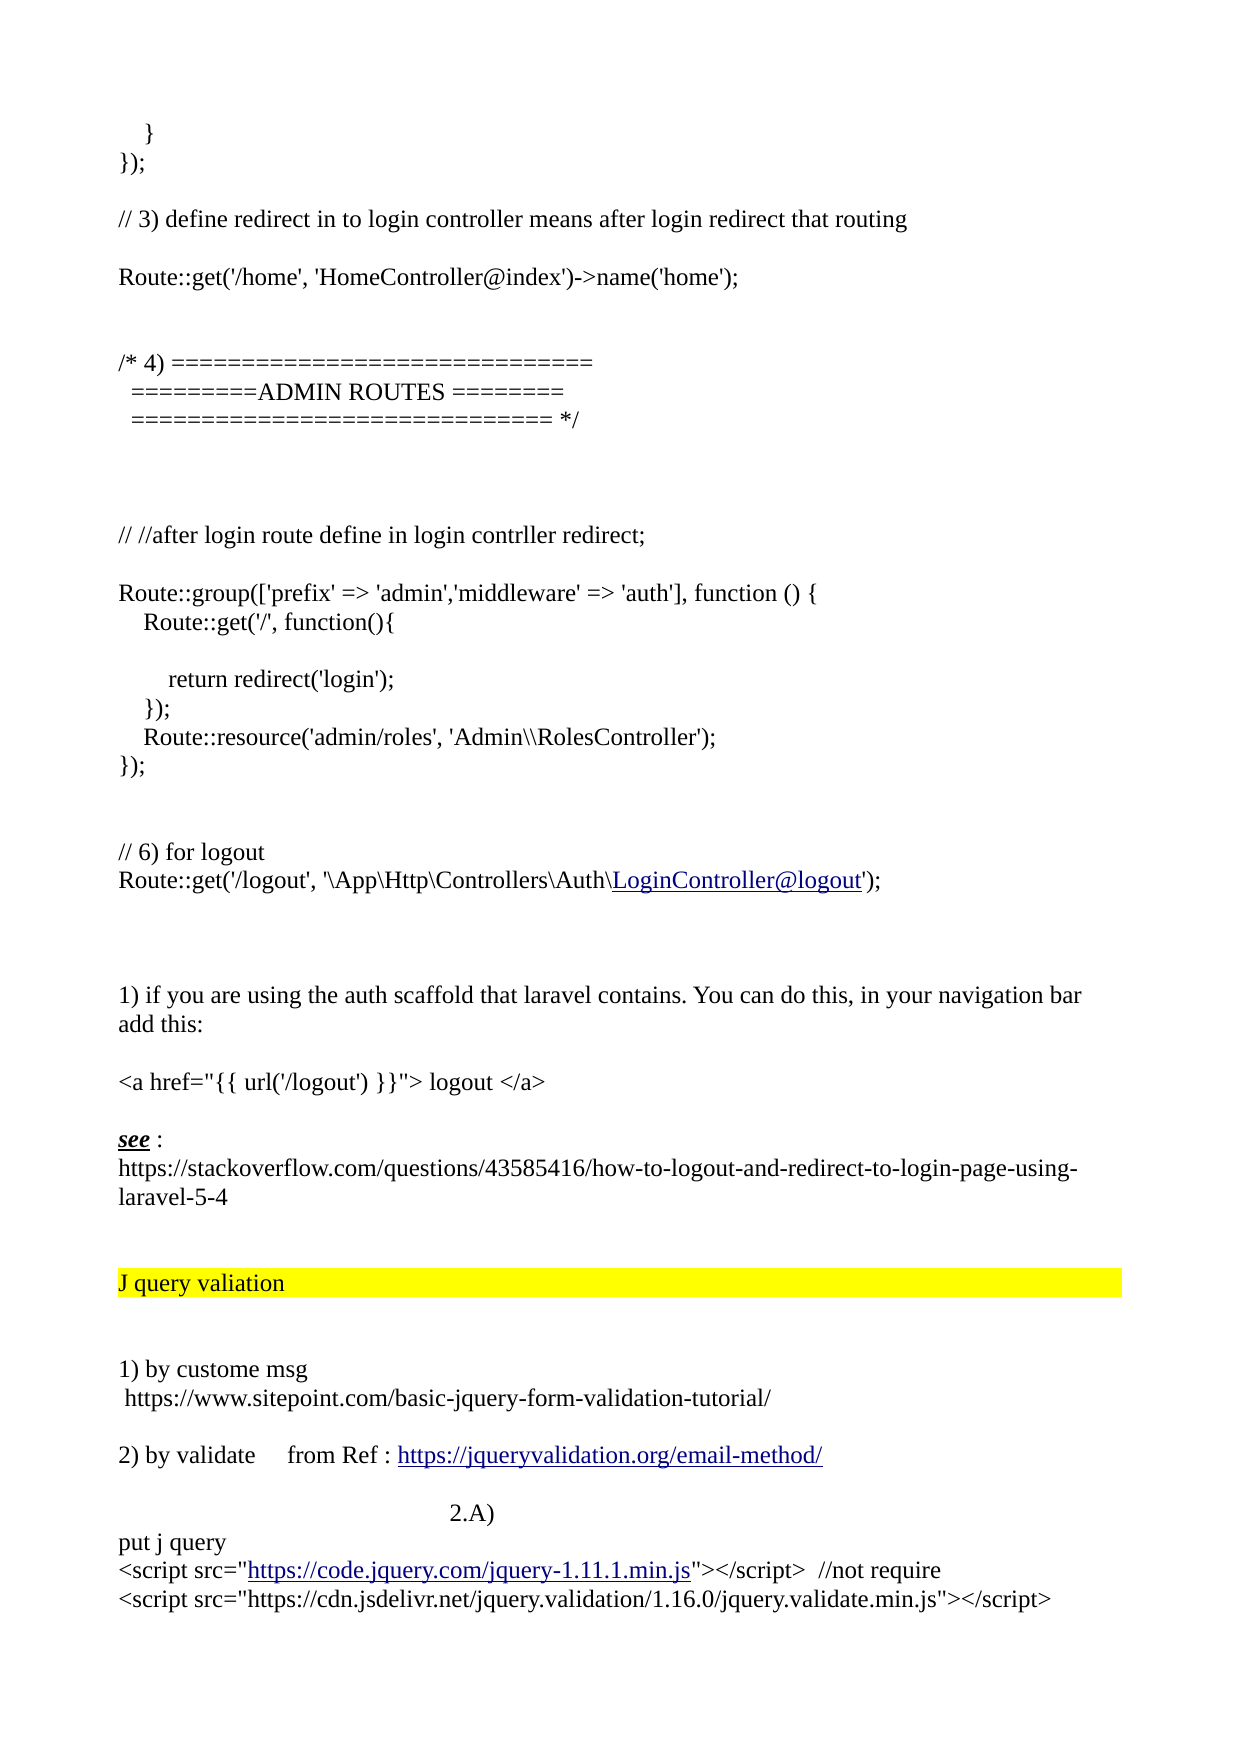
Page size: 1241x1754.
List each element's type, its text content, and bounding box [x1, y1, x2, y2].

text =========ADMIN ROUTES ======== [118, 377, 1122, 406]
text <script src="https://cdn.jsdelivr.net/jquery.validation/1.16.0/jquery.validate.min.js"></script> [118, 1584, 1122, 1613]
text 1) if you are using the auth scaffold that laravel contains. You can do this, in your navigation bar add this: [118, 981, 1122, 1038]
text <script src="https://code.jquery.com/jquery-1.11.1.min.js"></script> //not require [118, 1556, 1122, 1584]
text https://www.sitepoint.com/basic-jquery-form-validation-tutorial/ [118, 1383, 1122, 1412]
text https://stackoverflow.com/questions/43585416/how-to-logout-and-redirect-to-login-page-using-laravel-5-4 [118, 1153, 1122, 1211]
text // 6) for logout [118, 837, 1122, 866]
text ============================== */ [118, 406, 1122, 434]
text /* 4) ============================== [118, 348, 1122, 377]
text }); [118, 693, 1122, 722]
text }); [118, 147, 1122, 176]
text } [118, 118, 1122, 147]
text Route::group(['prefix' => 'admin','middleware' => 'auth'], function () { [118, 578, 1122, 607]
text Route::resource('admin/roles', 'Admin\\RolesController'); [118, 722, 1122, 751]
text 1) by custome msg [118, 1297, 1122, 1383]
text Route::get('/logout', '\App\Http\Controllers\Auth\LoginController@logout'); [118, 866, 1122, 894]
text // //after login route define in login contrller redirect; [118, 521, 1122, 549]
text return redirect('login'); [118, 664, 1122, 693]
text 2.A) [118, 1498, 1122, 1527]
text put j query [118, 1527, 1122, 1556]
text see : [118, 1124, 1122, 1153]
text <a href="{{ url('/logout') }}"> logout </a> [118, 1067, 1122, 1096]
text J query valiation [118, 1268, 1122, 1297]
text 2) by validate from Ref : https://jqueryvalidation.org/email-method/ [118, 1441, 1122, 1469]
text // 3) define redirect in to login controller means after login redirect that routing [118, 204, 1122, 233]
text }); [118, 751, 1122, 779]
text Route::get('/home', 'HomeController@index')->name('home'); [118, 262, 1122, 291]
text Route::get('/', function(){ [118, 607, 1122, 636]
